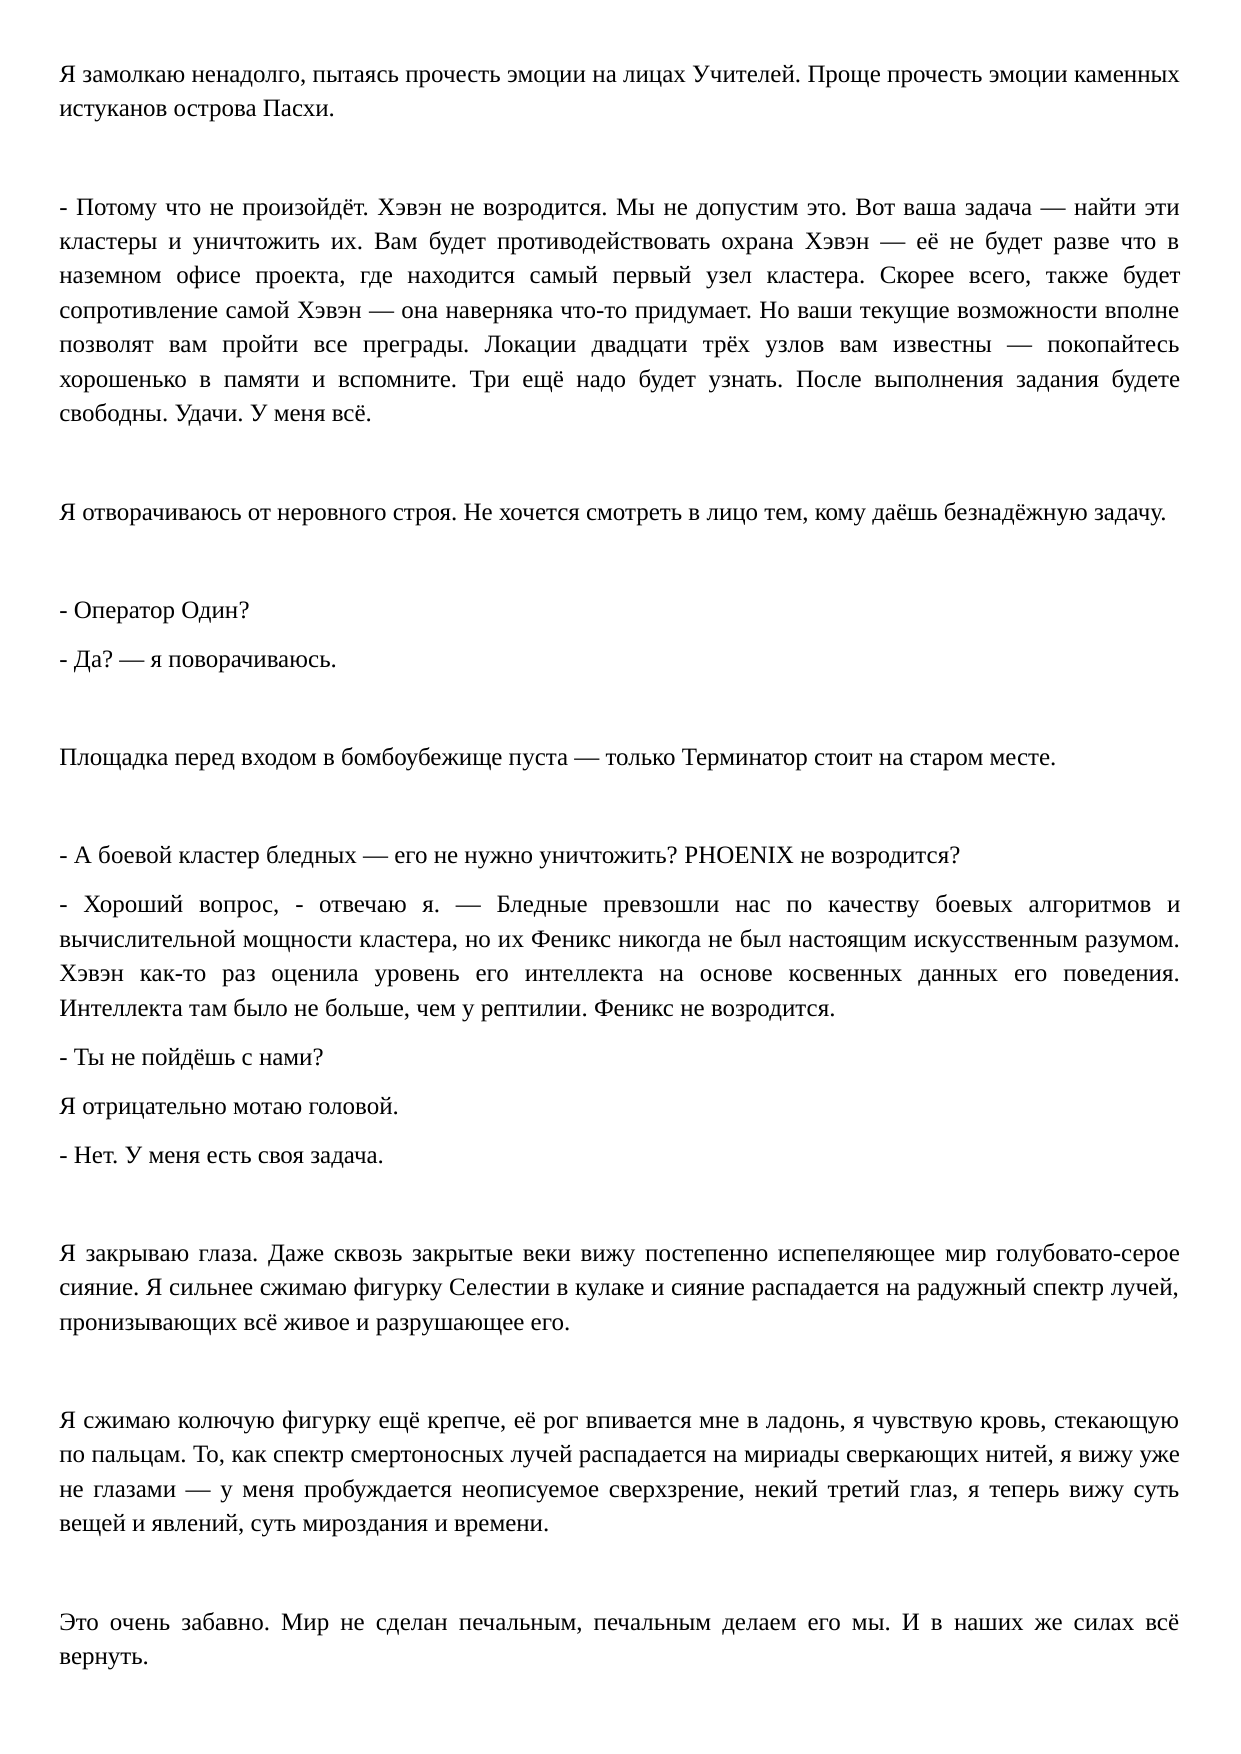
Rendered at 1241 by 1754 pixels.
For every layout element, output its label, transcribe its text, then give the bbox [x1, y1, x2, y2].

text Я закрываю глаза. Даже сквозь закрытые веки вижу постепенно испепеляющее мир голубовато-серое сияние. Я сильнее сжимаю фигурку Селестии в кулаке и сияние распадается на радужный спектр лучей, пронизывающих всё живое и разрушающее его. [59, 1238, 1181, 1336]
text - Оператор Один? [59, 595, 1181, 623]
text Площадка перед входом в бомбоубежище пуста — только Терминатор стоит на старом месте. [59, 742, 1181, 771]
text Я замолкаю ненадолго, пытаясь прочесть эмоции на лицах Учителей. Проще прочесть эмоции каменных истуканов острова Пасхи. [59, 59, 1181, 122]
text Это очень забавно. Мир не сделан печальным, печальным делаем его мы. И в наших же силах всё вернуть. [59, 1607, 1181, 1670]
text - Да? — я поворачиваюсь. [59, 644, 1181, 673]
text - А боевой кластер бледных — его не нужно уничтожить? PHOENIX не возродится? [59, 840, 1181, 869]
text - Хороший вопрос, - отвечаю я. — Бледные превзошли нас по качеству боевых алгоритмов и вычислительной мощности кластера, но их Феникс никогда не был настоящим искусственным разумом. Хэвэн как-то раз оценила уровень его интеллекта на основе косвенных данных его поведения. Интеллекта там было не больше, чем у рептилии. Феникс не возродится. [59, 889, 1181, 1021]
text - Потому что не произойдёт. Хэвэн не возродится. Мы не допустим это. Вот ваша задача — найти эти кластеры и уничтожить их. Вам будет противодействовать охрана Хэвэн — её не будет разве что в наземном офисе проекта, где находится самый первый узел кластера. Скорее всего, также будет сопротивление самой Хэвэн — она наверняка что-то придумает. Но ваши текущие возможности вполне позволят вам пройти все преграды. Локации двадцати трёх узлов вам известны — покопайтесь хорошенько в памяти и вспомните. Три ещё надо будет узнать. После выполнения задания будете свободны. Удачи. У меня всё. [59, 192, 1181, 427]
text Я отрицательно мотаю головой. [59, 1091, 1181, 1119]
text - Ты не пойдёшь с нами? [59, 1042, 1181, 1070]
text Я сжимаю колючую фигурку ещё крепче, её рог впивается мне в ладонь, я чувствую кровь, стекающую по пальцам. То, как спектр смертоносных лучей распадается на мириады сверкающих нитей, я вижу уже не глазами — у меня пробуждается неописуемое сверхзрение, некий третий глаз, я теперь вижу суть вещей и явлений, суть мироздания и времени. [59, 1405, 1181, 1537]
text Я отворачиваюсь от неровного строя. Не хочется смотреть в лицо тем, кому даёшь безнадёжную задачу. [59, 497, 1181, 525]
text - Нет. У меня есть своя задача. [59, 1140, 1181, 1168]
